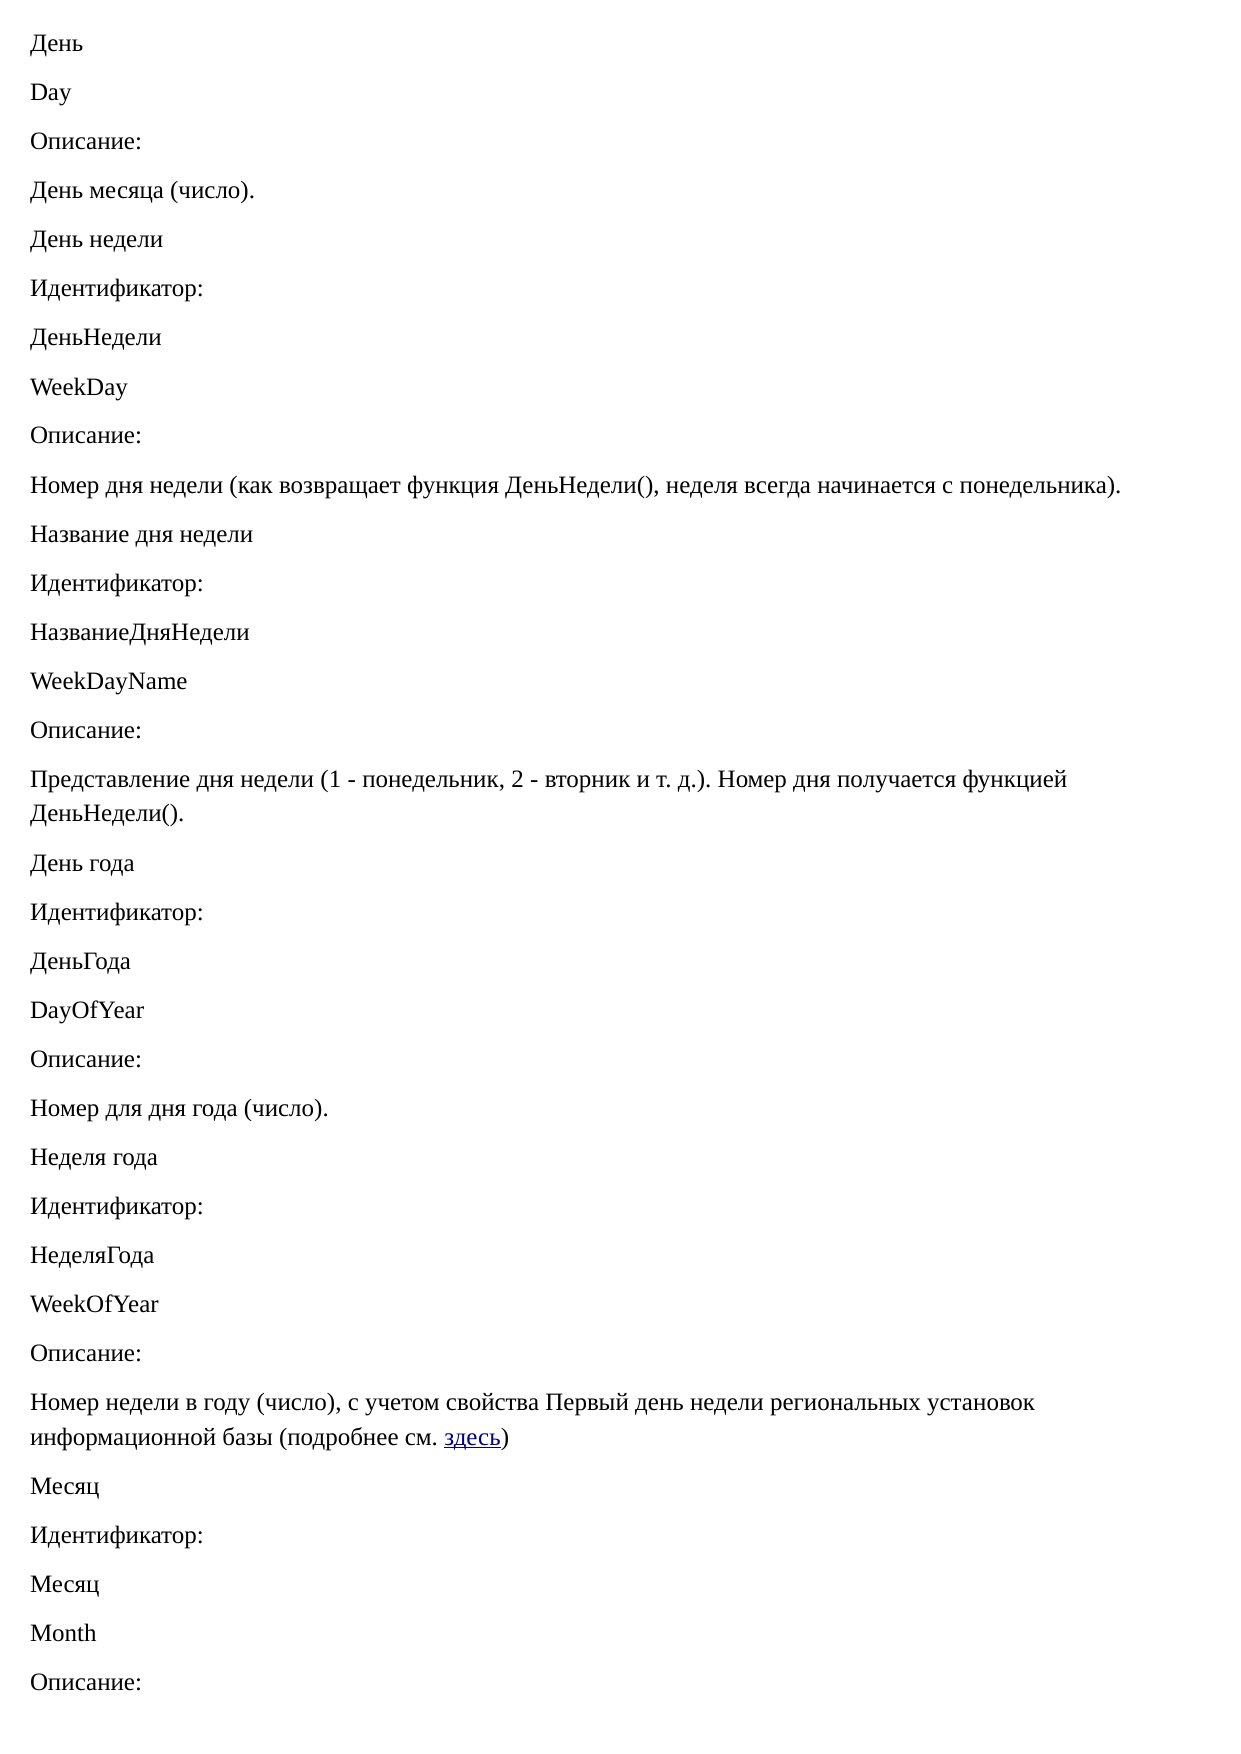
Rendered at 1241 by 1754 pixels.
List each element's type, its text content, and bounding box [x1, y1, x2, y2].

text WeekDay [30, 372, 1211, 400]
text Описание: [30, 421, 1211, 449]
text ДеньГода [30, 946, 1211, 974]
text Неделя года [30, 1142, 1211, 1171]
text WeekOfYear [30, 1289, 1211, 1318]
text НеделяГода [30, 1240, 1211, 1269]
text Номер недели в году (число), с учетом свойства Первый день недели региональных установок информационной базы (подробнее см. здесь) [30, 1387, 1211, 1451]
text Описание: [30, 1667, 1211, 1696]
text День года [30, 848, 1211, 876]
text Day [30, 77, 1211, 106]
text Месяц [30, 1569, 1211, 1598]
text День месяца (число). [30, 175, 1211, 204]
text WeekDayName [30, 666, 1211, 695]
text Номер дня недели (как возвращает функция ДеньНедели(), неделя всегда начинается с понедельника). [30, 470, 1211, 498]
text Название дня недели [30, 519, 1211, 547]
text Месяц [30, 1471, 1211, 1499]
text Описание: [30, 1338, 1211, 1367]
text Идентификатор: [30, 1520, 1211, 1549]
text Идентификатор: [30, 273, 1211, 302]
text НазваниеДняНедели [30, 617, 1211, 646]
text Идентификатор: [30, 1191, 1211, 1220]
text Описание: [30, 715, 1211, 744]
text Представление дня недели (1 ‑ понедельник, 2 ‑ вторник и т. д.). Номер дня получается функцией ДеньНедели(). [30, 764, 1211, 827]
text День недели [30, 224, 1211, 253]
text Идентификатор: [30, 568, 1211, 597]
text ДеньНедели [30, 322, 1211, 351]
text Описание: [30, 126, 1211, 155]
text День [30, 28, 1211, 57]
text Идентификатор: [30, 897, 1211, 925]
text Номер для дня года (число). [30, 1093, 1211, 1122]
text Month [30, 1618, 1211, 1647]
text Описание: [30, 1044, 1211, 1073]
text DayOfYear [30, 995, 1211, 1023]
